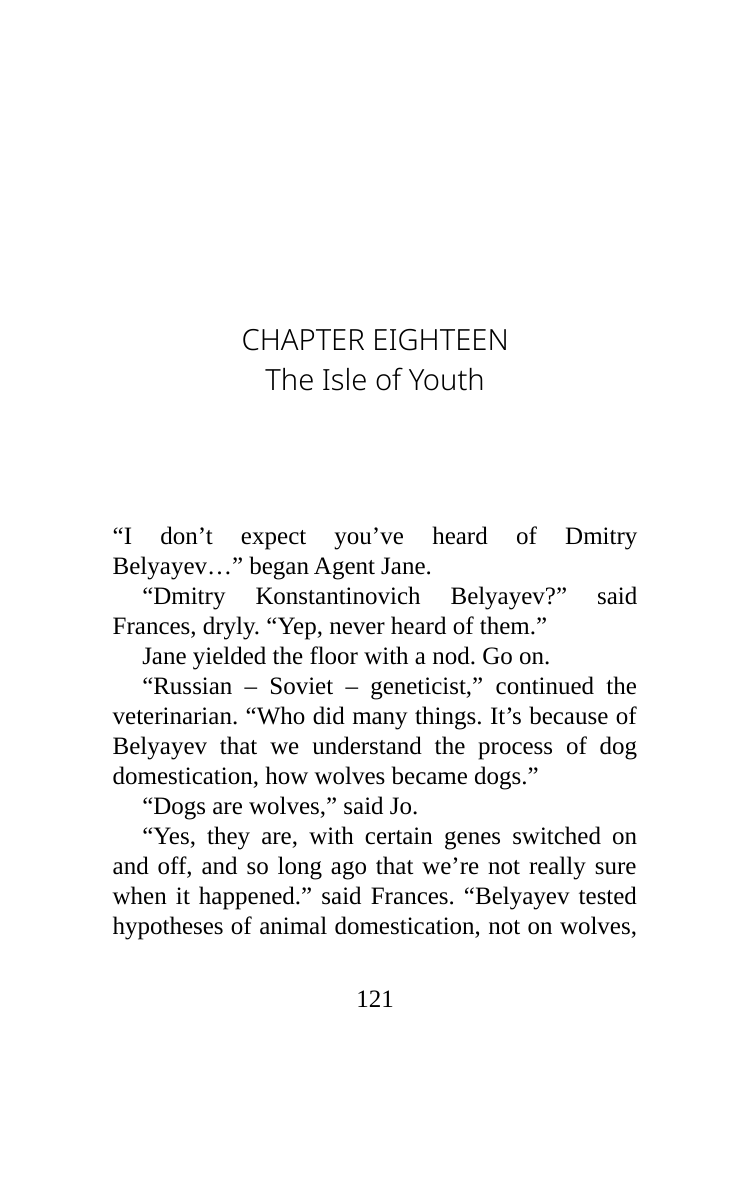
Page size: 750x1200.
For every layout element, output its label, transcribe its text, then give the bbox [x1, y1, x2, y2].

text “I don’t expect you’ve heard of Dmitry Belyayev…” began Agent Jane. [112, 520, 637, 580]
text Jane yielded the floor with a nod. Go on. [112, 640, 637, 670]
text “Dogs are wolves,” said Jo. [112, 790, 637, 820]
text “Yes, they are, with certain genes switched on and off, and so long ago that we’re not really sure when it happened.” said Frances. “Belyayev tested hypotheses of animal domestication, not on wolves, [112, 820, 637, 940]
text “Russian – Soviet – geneticist,” continued the veterinarian. “Who did many things. It’s because of Belyayev that we understand the process of dog domestication, how wolves became dogs.” [112, 670, 637, 790]
subtitle CHAPTER EIGHTEEN The Isle of Youth [112, 319, 637, 399]
text “Dmitry Konstantinovich Belyayev?” said Frances, dryly. “Yep, never heard of them.” [112, 580, 637, 640]
